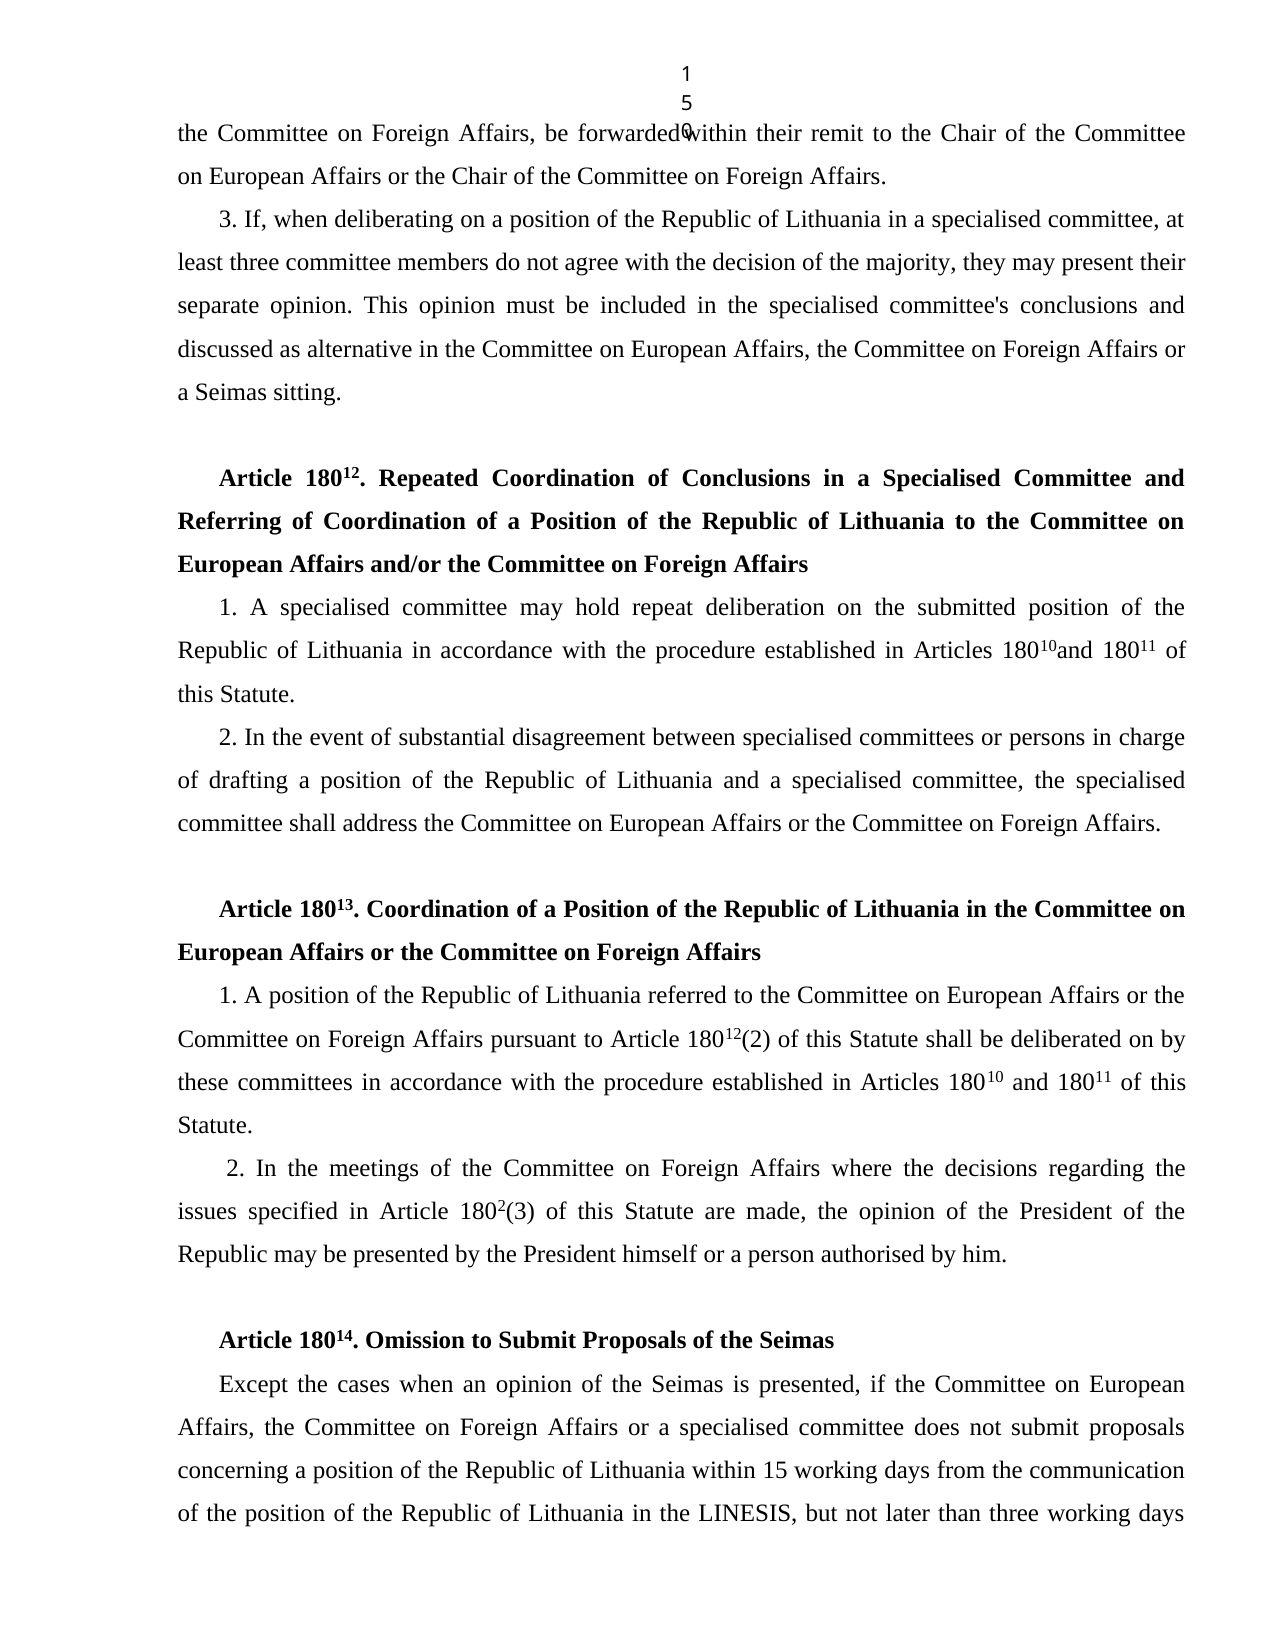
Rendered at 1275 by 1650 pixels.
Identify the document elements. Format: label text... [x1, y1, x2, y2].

text 2. In the meetings of the Committee on Foreign Affairs where the decisions regarding the issues specified in Article 1802(3) of this Statute are made, the opinion of the President of the Republic may be presented by the President himself or a person authorised by him. [177, 1153, 1186, 1268]
text Article 18014. Omission to Submit Proposals of the Seimas [177, 1326, 1186, 1354]
text Except the cases when an opinion of the Seimas is presented, if the Committee on European Affairs, the Committee on Foreign Affairs or a specialised committee does not submit proposals concerning a position of the Republic of Lithuania within 15 working days from the communication of the position of the Republic of Lithuania in the LINESIS, but not later than three working days [177, 1369, 1186, 1527]
text 1. A specialised committee may hold repeat deliberation on the submitted position of the Republic of Lithuania in accordance with the procedure established in Articles 18010and 18011 of this Statute. [177, 592, 1186, 707]
text Article 18012. Repeated Coordination of Conclusions in a Specialised Committee and Referring of Coordination of a Position of the Republic of Lithuania to the Committee on European Affairs and/or the Committee on Foreign Affairs [177, 463, 1186, 578]
text 3. If, when deliberating on a position of the Republic of Lithuania in a specialised committee, at least three committee members do not agree with the decision of the majority, they may present their separate opinion. This opinion must be included in the specialised committee's conclusions and discussed as alternative in the Committee on European Affairs, the Committee on Foreign Affairs or a Seimas sitting. [177, 204, 1186, 406]
text the Committee on Foreign Affairs, be forwarded within their remit to the Chair of the Committee on European Affairs or the Chair of the Committee on Foreign Affairs. [177, 118, 1186, 190]
text Article 18013. Coordination of a Position of the Republic of Lithuania in the Committee on European Affairs or the Committee on Foreign Affairs [177, 894, 1186, 966]
text 2. In the event of substantial disagreement between specialised committees or persons in charge of drafting a position of the Republic of Lithuania and a specialised committee, the specialised committee shall address the Committee on European Affairs or the Committee on Foreign Affairs. [177, 722, 1186, 837]
text 1. A position of the Republic of Lithuania referred to the Committee on European Affairs or the Committee on Foreign Affairs pursuant to Article 18012(2) of this Statute shall be deliberated on by these committees in accordance with the procedure established in Articles 18010 and 18011 of this Statute. [177, 981, 1186, 1139]
